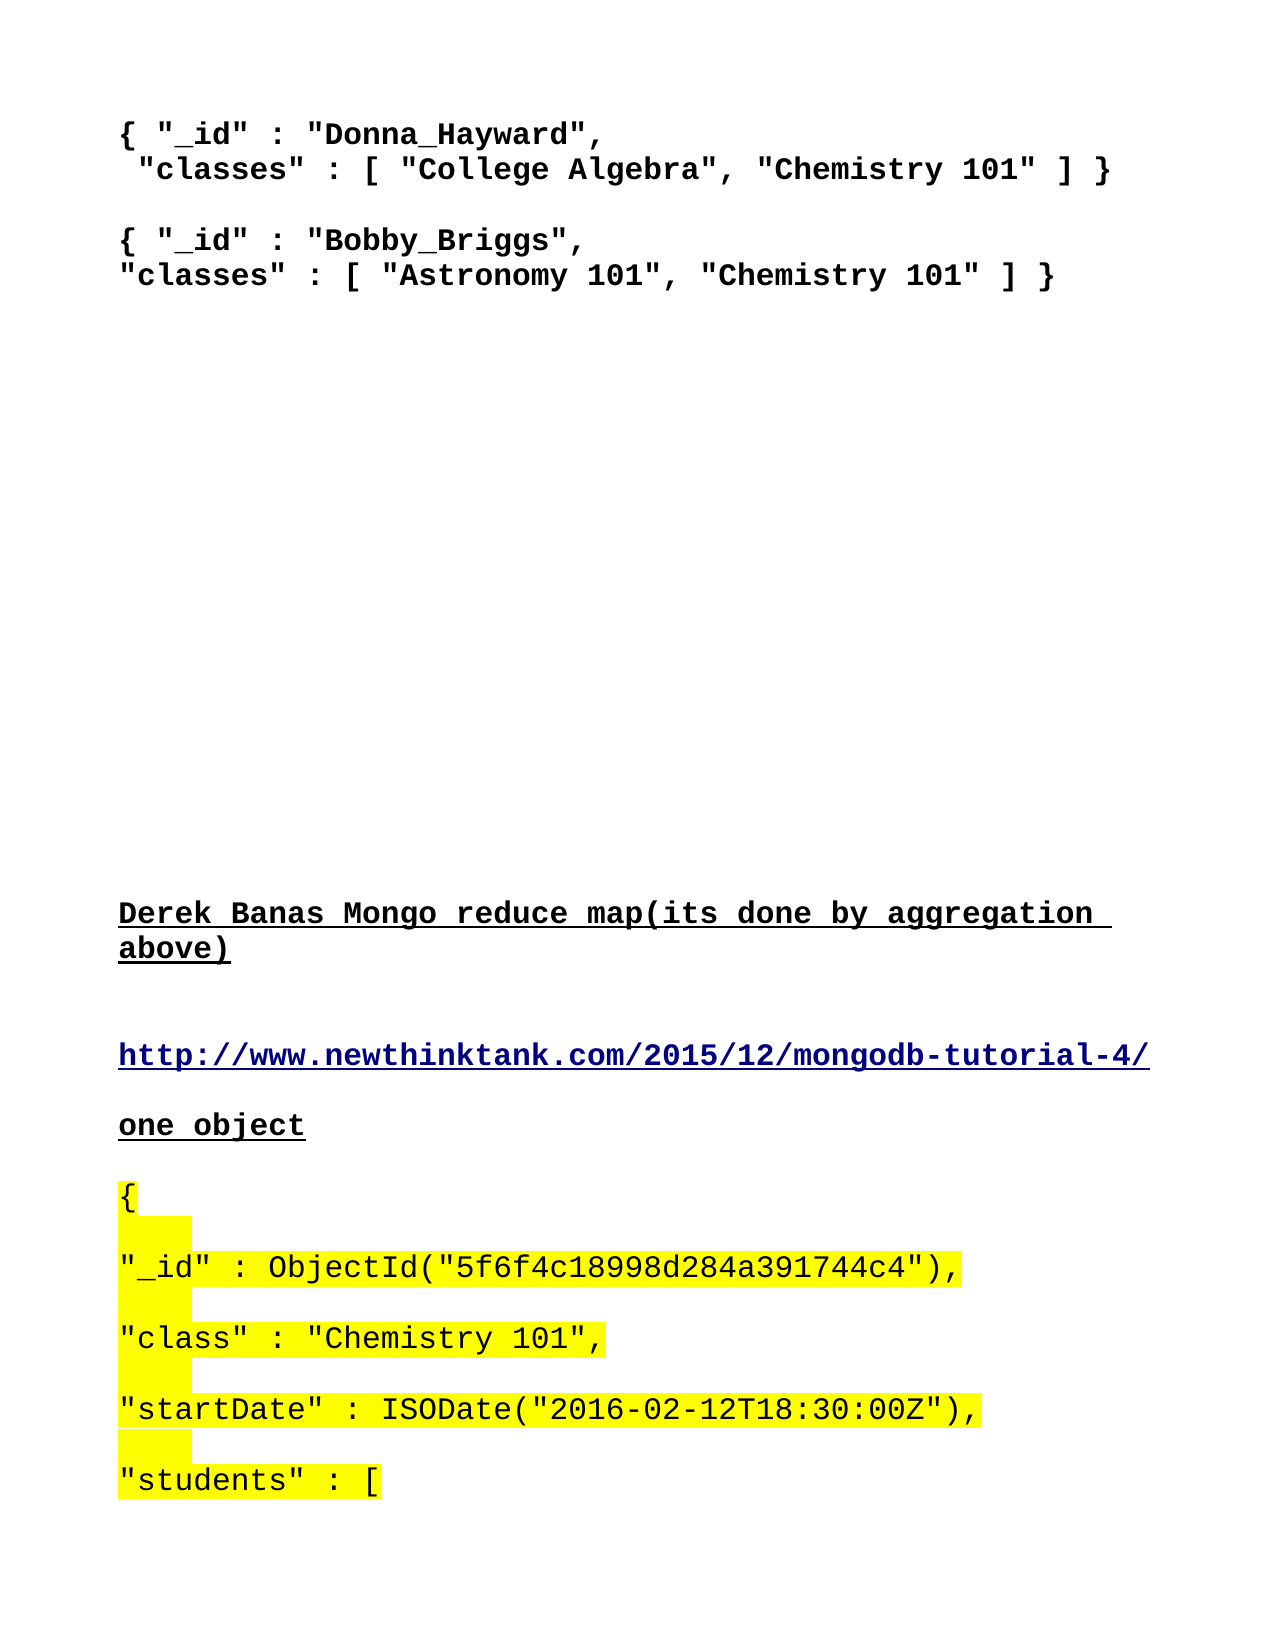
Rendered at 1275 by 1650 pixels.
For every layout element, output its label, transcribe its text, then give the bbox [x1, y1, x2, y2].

text "students" : [ [118, 1464, 1157, 1499]
text { [118, 1181, 1157, 1216]
text "class" : "Chemistry 101", [118, 1322, 1157, 1358]
text http://www.newthinktank.com/2015/12/mongodb-tutorial-4/ [118, 1039, 1157, 1074]
text { "_id" : "Bobby_Briggs", [118, 224, 1157, 260]
text { "_id" : "Donna_Hayward", [118, 118, 1157, 153]
text one object [118, 1110, 1157, 1145]
text "classes" : [ "College Algebra", "Chemistry 101" ] } [118, 153, 1157, 189]
text Derek Banas Mongo reduce map(its done by aggregation above) [118, 897, 1157, 968]
text "_id" : ObjectId("5f6f4c18998d284a391744c4"), [118, 1251, 1157, 1287]
text "startDate" : ISODate("2016-02-12T18:30:00Z"), [118, 1393, 1157, 1428]
text "classes" : [ "Astronomy 101", "Chemistry 101" ] } [118, 260, 1157, 295]
